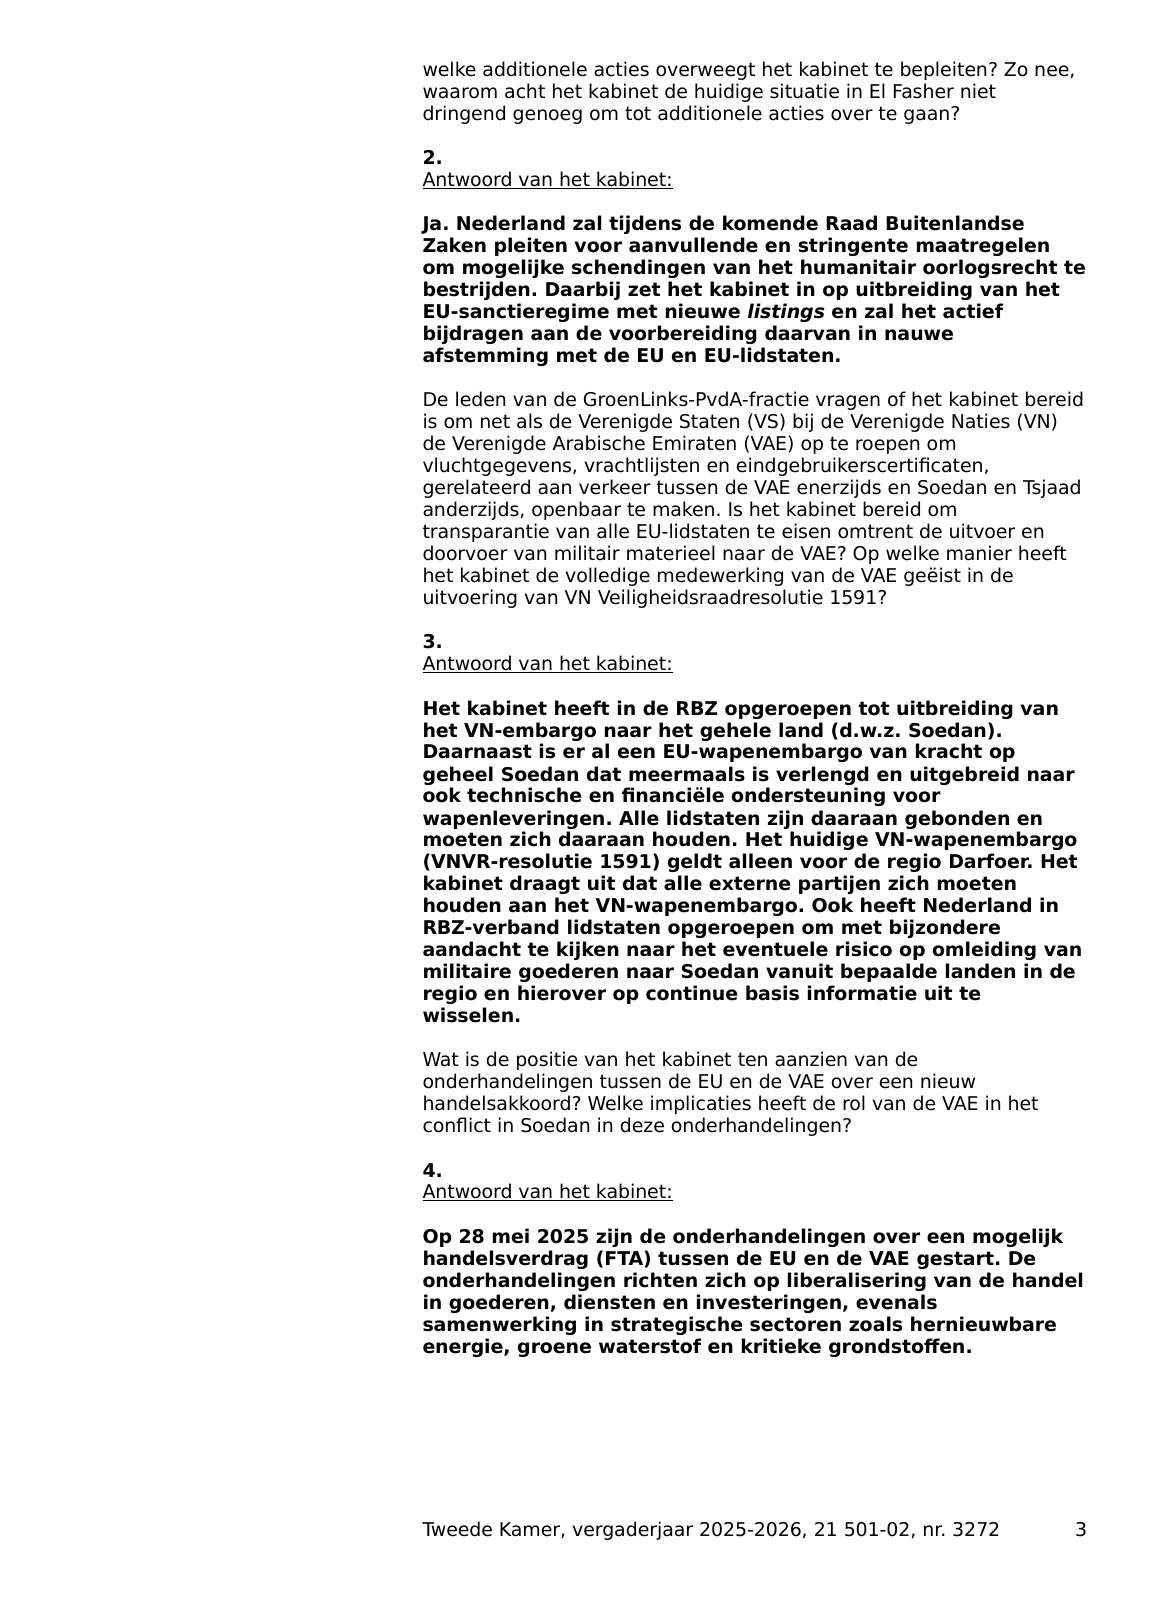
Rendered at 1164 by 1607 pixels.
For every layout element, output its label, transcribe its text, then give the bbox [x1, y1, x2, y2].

text 3. [422, 631, 1087, 653]
text De leden van de GroenLinks-PvdA-fractie vragen of het kabinet bereid is om net als de Verenigde Staten (VS) bij de Verenigde Naties (VN) de Verenigde Arabische Emiraten (VAE) op te roepen om vluchtgegevens, vrachtlijsten en eindgebruikerscertificaten, gerelateerd aan verkeer tussen de VAE enerzijds en Soedan en Tsjaad anderzijds, openbaar te maken. Is het kabinet bereid om transparantie van alle EU-lidstaten te eisen omtrent de uitvoer en doorvoer van militair materieel naar de VAE? Op welke manier heeft het kabinet de volledige medewerking van de VAE geëist in de uitvoering van VN Veiligheidsraadresolutie 1591? [422, 389, 1087, 609]
text Antwoord van het kabinet: [422, 653, 1087, 675]
text 4. [422, 1159, 1087, 1181]
text Wat is de positie van het kabinet ten aanzien van de onderhandelingen tussen de EU en de VAE over een nieuw handelsakkoord? Welke implicaties heeft de rol van de VAE in het conflict in Soedan in deze onderhandelingen? [422, 1049, 1087, 1137]
text Antwoord van het kabinet: [422, 169, 1087, 191]
text welke additionele acties overweegt het kabinet te bepleiten? Zo nee, waarom acht het kabinet de huidige situatie in El Fasher niet dringend genoeg om tot additionele acties over te gaan? [422, 59, 1087, 125]
text Ja. Nederland zal tijdens de komende Raad Buitenlandse Zaken pleiten voor aanvullende en stringente maatregelen om mogelijke schendingen van het humanitair oorlogsrecht te bestrijden. Daarbij zet het kabinet in op uitbreiding van het EU-sanctieregime met nieuwe listings en zal het actief bijdragen aan de voorbereiding daarvan in nauwe afstemming met de EU en EU-lidstaten. [422, 213, 1087, 367]
text Antwoord van het kabinet: [422, 1181, 1087, 1203]
text Het kabinet heeft in de RBZ opgeroepen tot uitbreiding van het VN-embargo naar het gehele land (d.w.z. Soedan). Daarnaast is er al een EU-wapenembargo van kracht op geheel Soedan dat meermaals is verlengd en uitgebreid naar ook technische en financiële ondersteuning voor wapenleveringen. Alle lidstaten zijn daaraan gebonden en moeten zich daaraan houden. Het huidige VN-wapenembargo (VNVR-resolutie 1591) geldt alleen voor de regio Darfoer. Het kabinet draagt uit dat alle externe partijen zich moeten houden aan het VN-wapenembargo. Ook heeft Nederland in RBZ-verband lidstaten opgeroepen om met bijzondere aandacht te kijken naar het eventuele risico op omleiding van militaire goederen naar Soedan vanuit bepaalde landen in de regio en hierover op continue basis informatie uit te wisselen. [422, 697, 1087, 1027]
text 2. [422, 147, 1087, 169]
text Op 28 mei 2025 zijn de onderhandelingen over een mogelijk handelsverdrag (FTA) tussen de EU en de VAE gestart. De onderhandelingen richten zich op liberalisering van de handel in goederen, diensten en investeringen, evenals samenwerking in strategische sectoren zoals hernieuwbare energie, groene waterstof en kritieke grondstoffen. [422, 1226, 1087, 1357]
